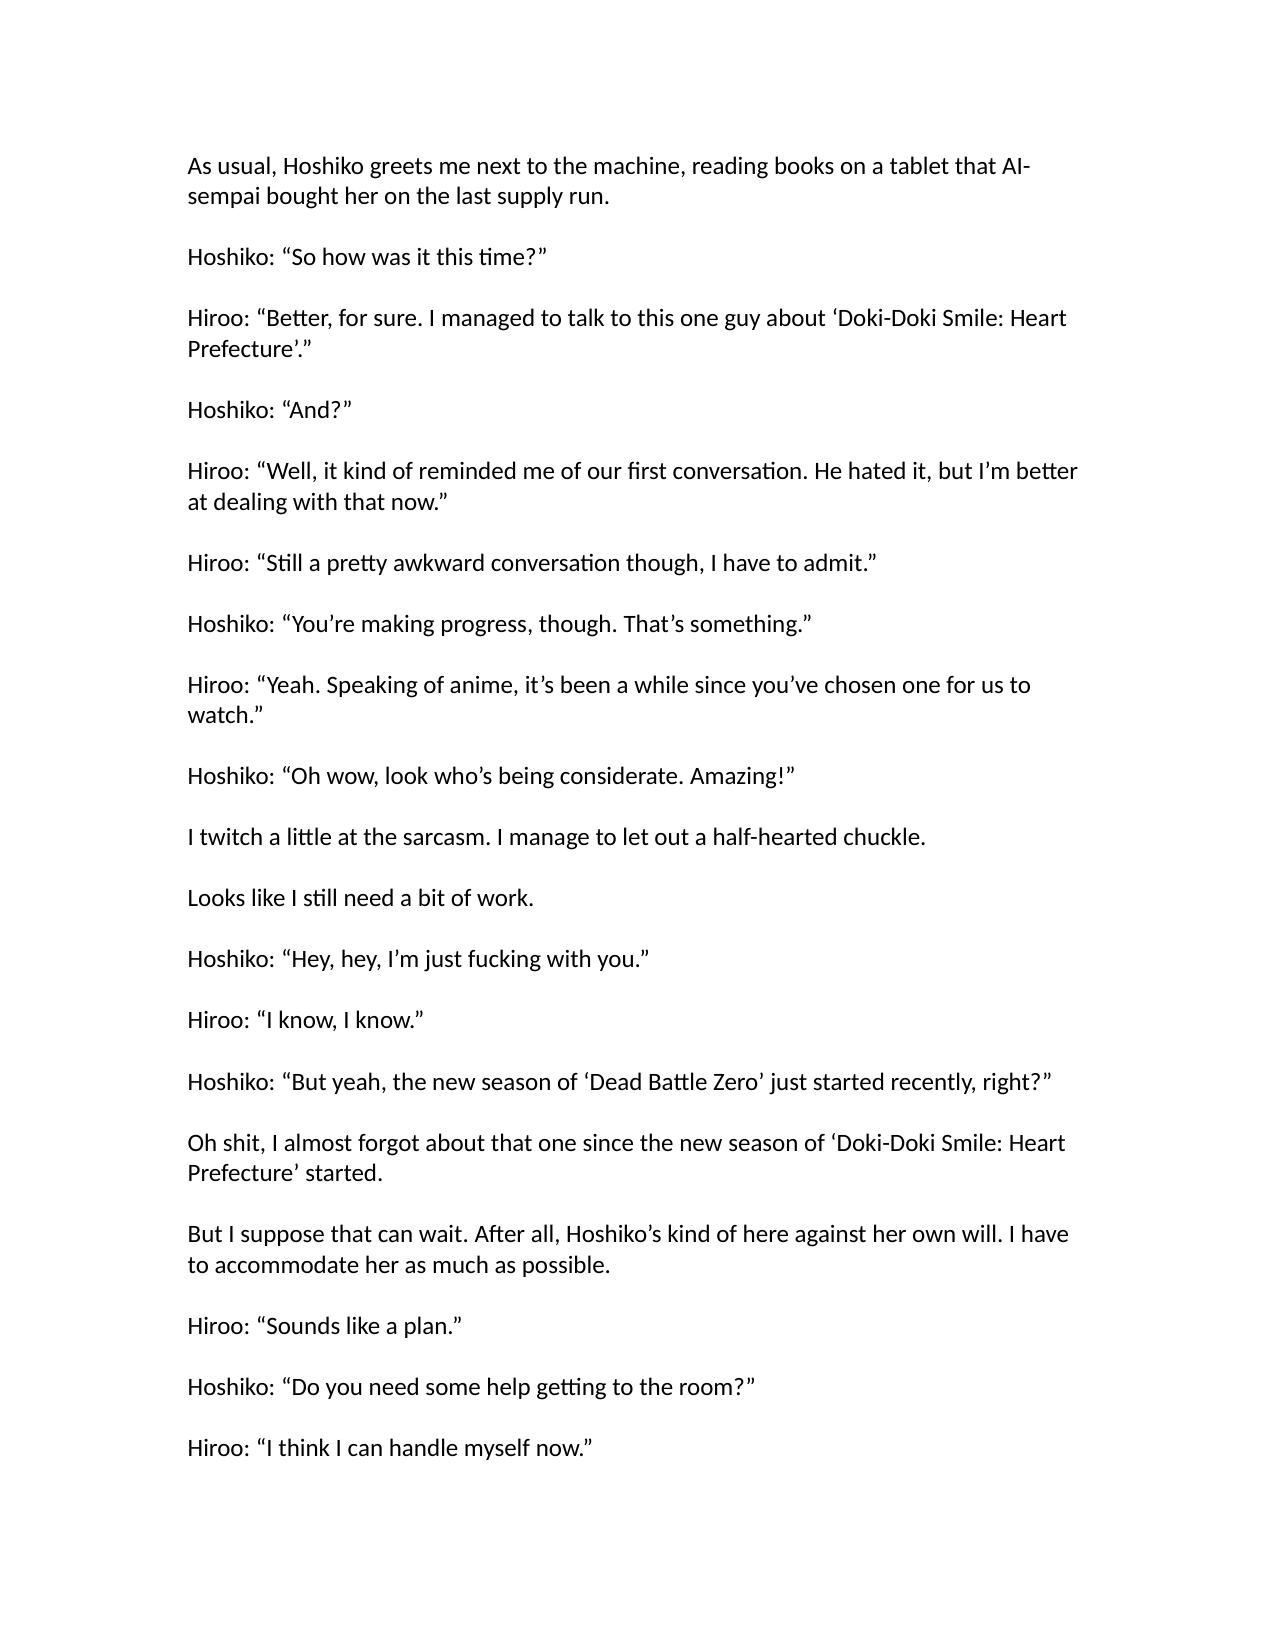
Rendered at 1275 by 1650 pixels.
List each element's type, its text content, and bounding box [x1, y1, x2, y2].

text Hiroo: “Still a pretty awkward conversation though, I have to admit.” [187, 547, 1087, 577]
text Hoshiko: “So how was it this time?” [187, 242, 1087, 272]
text Hiroo: “Better, for sure. I managed to talk to this one guy about ‘Doki-Doki Smile: Heart Prefecture’.” [187, 303, 1087, 364]
text Hoshiko: “But yeah, the new season of ‘Dead Battle Zero’ just started recently, right?” [187, 1066, 1087, 1096]
text I twitch a little at the sarcasm. I manage to let out a half-hearted chuckle. [187, 821, 1087, 852]
text Hoshiko: “And?” [187, 394, 1087, 425]
text Hoshiko: “Do you need some help getting to the room?” [187, 1371, 1087, 1401]
text Hiroo: “I think I can handle myself now.” [187, 1432, 1087, 1462]
text As usual, Hoshiko greets me next to the machine, reading books on a tablet that AI-sempai bought her on the last supply run. [187, 150, 1087, 211]
text But I suppose that can wait. After all, Hoshiko’s kind of here against her own will. I have to accommodate her as much as possible. [187, 1218, 1087, 1279]
text Hoshiko: “Hey, hey, I’m just fucking with you.” [187, 943, 1087, 974]
text Oh shit, I almost forgot about that one since the new season of ‘Doki-Doki Smile: Heart Prefecture’ started. [187, 1127, 1087, 1188]
text Hiroo: “Yeah. Speaking of anime, it’s been a while since you’ve chosen one for us to watch.” [187, 669, 1087, 730]
text Hoshiko: “You’re making progress, though. That’s something.” [187, 608, 1087, 638]
text Looks like I still need a bit of work. [187, 882, 1087, 913]
text Hiroo: “I know, I know.” [187, 1004, 1087, 1035]
text Hiroo: “Well, it kind of reminded me of our first conversation. He hated it, but I’m better at dealing with that now.” [187, 455, 1087, 516]
text Hiroo: “Sounds like a plan.” [187, 1310, 1087, 1340]
text Hoshiko: “Oh wow, look who’s being considerate. Amazing!” [187, 760, 1087, 791]
